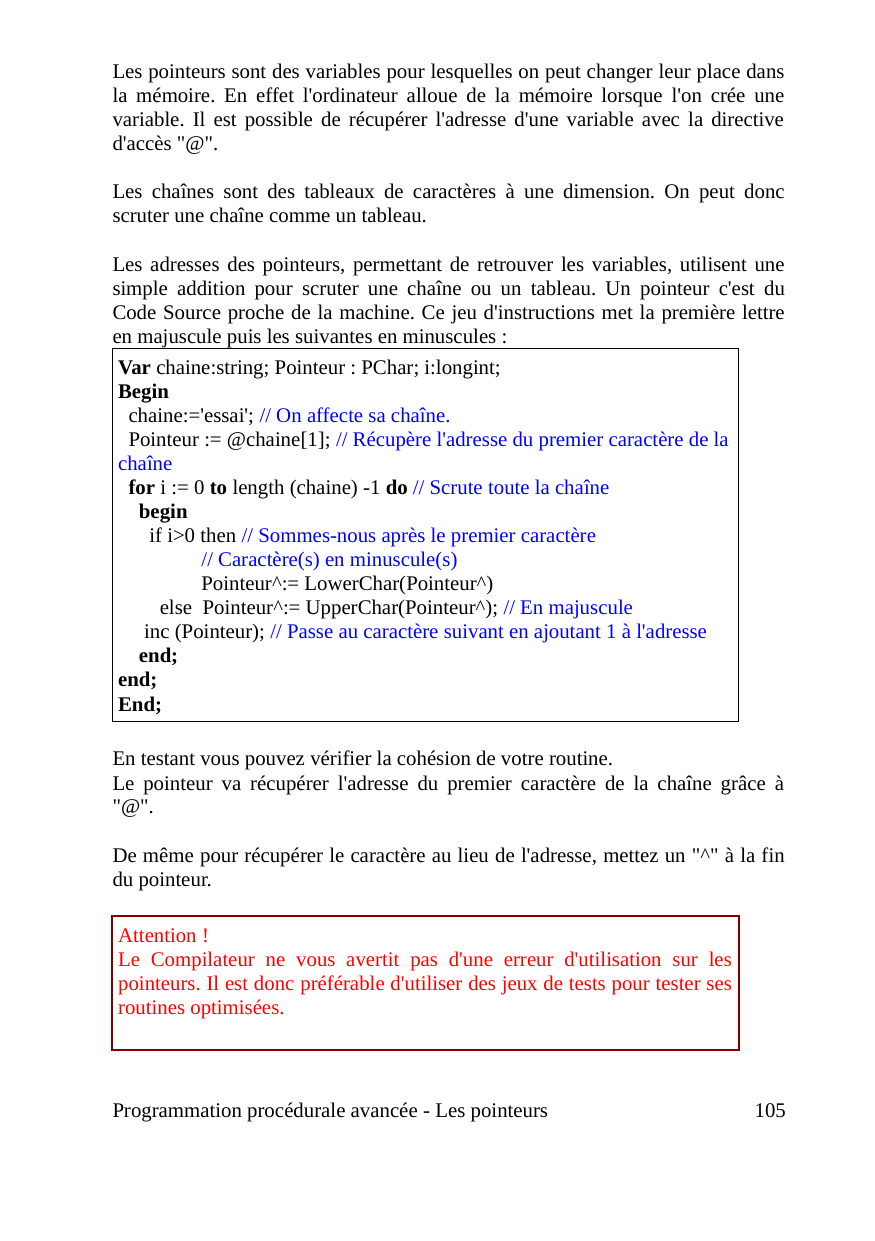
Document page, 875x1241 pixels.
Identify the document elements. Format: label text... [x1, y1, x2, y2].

text Les chaînes sont des tableaux de caractères à une dimension. On peut donc scruter une chaîne comme un tableau. [112, 179, 786, 227]
text Les adresses des pointeurs, permettant de retrouver les variables, utilisent une simple addition pour scruter une chaîne ou un tableau. Un pointeur c'est du Code Source proche de la machine. Ce jeu d'instructions met la première lettre en majuscule puis les suivantes en minuscules : [112, 252, 786, 348]
text Le pointeur va récupérer l'adresse du premier caractère de la chaîne grâce à "@". [112, 770, 786, 818]
table_header Var chaine:string; Pointeur : PChar; i:longint; Begin chaine:='essai'; // On affecte sa chaîne. Pointeur := @chaine[1]; // Récupère l'adresse du premier caractère de la chaîne for i := 0 to length (chaine) -1 do // Scrute toute la chaîne begin if i>0 then // Sommes-nous après le premier caractère // Caractère(s) en minuscule(s) Pointeur^:= LowerChar(Pointeur^) else Pointeur^:= UpperChar(Pointeur^); // En majuscule inc (Pointeur); // Passe au caractère suivant en ajoutant 1 à l'adresse end; end; End; [113, 349, 738, 721]
text Les pointeurs sont des variables pour lesquelles on peut changer leur place dans la mémoire. En effet l'ordinateur alloue de la mémoire lorsque l'on crée une variable. Il est possible de récupérer l'adresse d'une variable avec la directive d'accès "@". [112, 59, 786, 155]
table_header Attention ! Le Compilateur ne vous avertit pas d'une erreur d'utilisation sur les pointeurs. Il est donc préférable d'utiliser des jeux de tests pour tester ses routines optimisées. [113, 917, 738, 1049]
text De même pour récupérer le caractère au lieu de l'adresse, mettez un "^" à la fin du pointeur. [112, 843, 786, 891]
text En testant vous pouvez vérifier la cohésion de votre routine. [112, 746, 786, 770]
